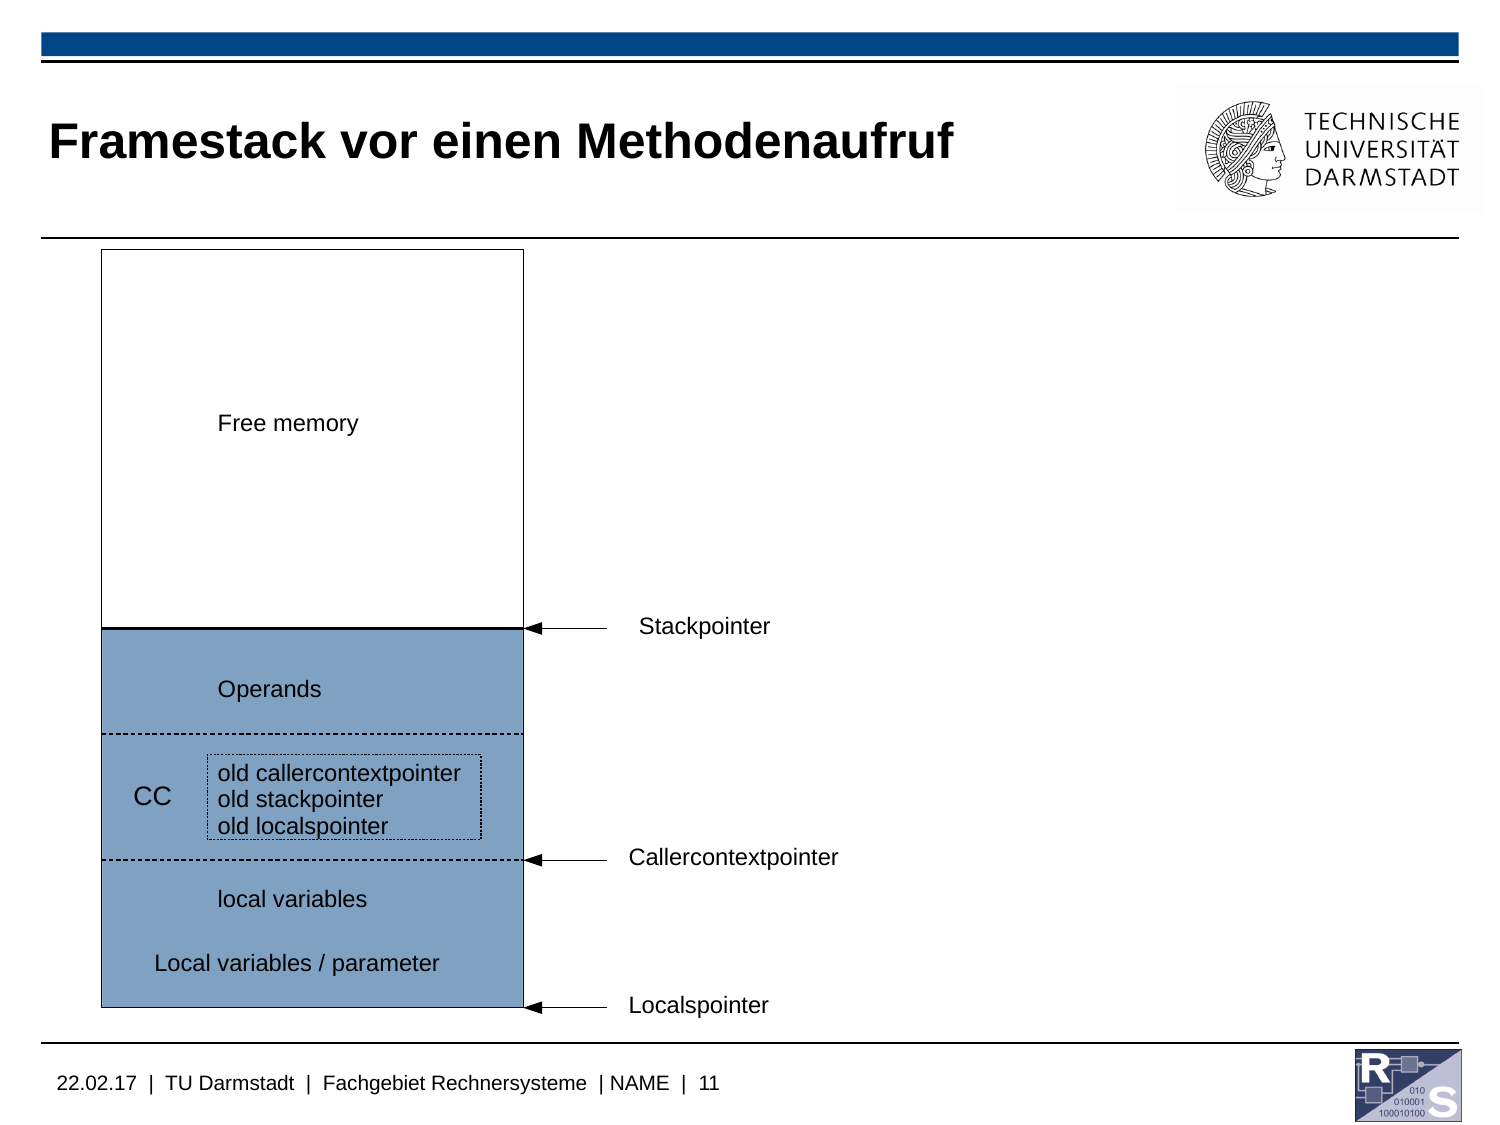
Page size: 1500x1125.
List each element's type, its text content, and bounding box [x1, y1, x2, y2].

picture [59, 206, 1312, 1093]
picture [1355, 1049, 1462, 1122]
title Framestack vor einen Methodenaufruf [48, 66, 1139, 217]
